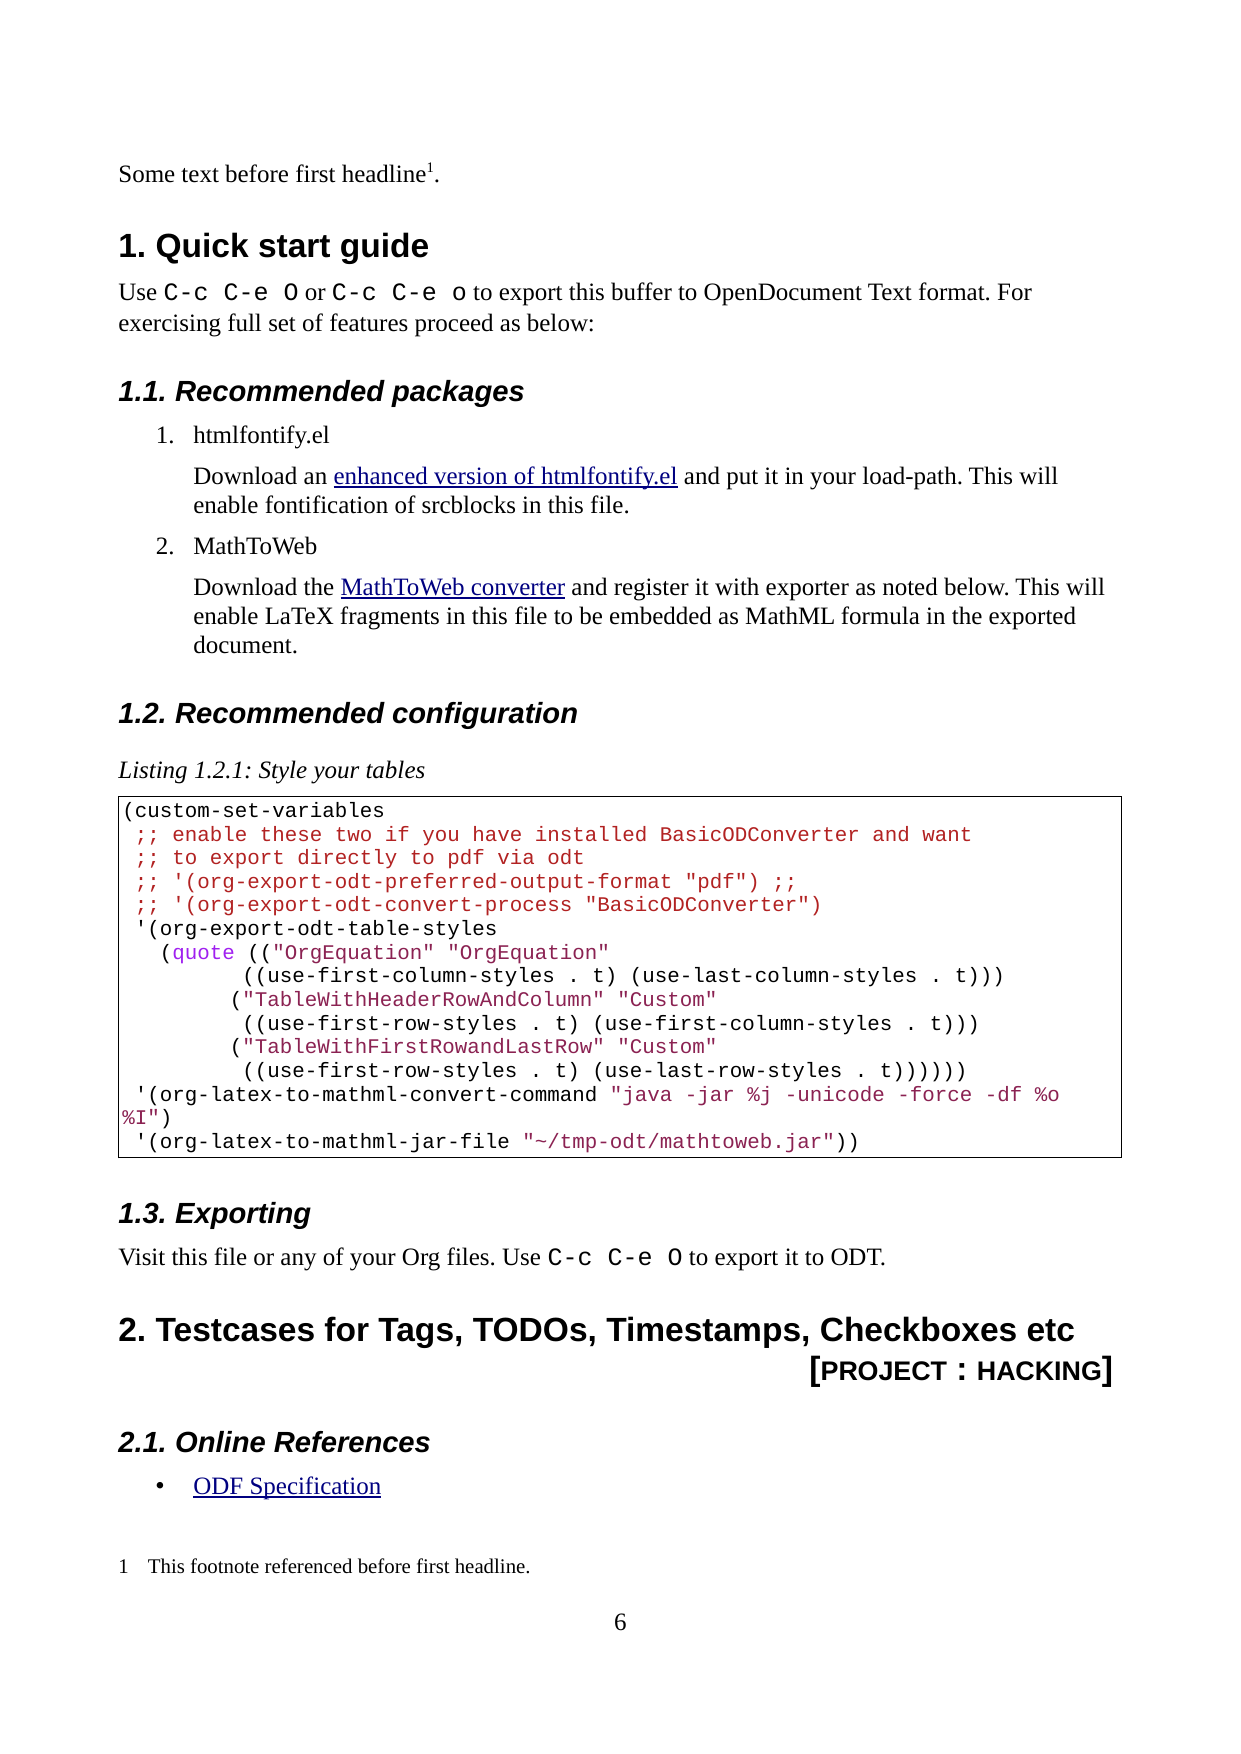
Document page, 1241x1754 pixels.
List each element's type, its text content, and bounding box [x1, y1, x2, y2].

subtitle Quick start guide [118, 226, 1122, 264]
text '(org-export-odt-table-styles [119, 914, 1121, 938]
list MathToWeb [156, 531, 1122, 560]
text Visit this file or any of your Org files. Use C-c C-e O to export it to ODT. [118, 1242, 1122, 1273]
list ODF Specification [156, 1471, 1122, 1500]
subtitle Recommended configuration [118, 696, 1122, 730]
text '(org-latex-to-mathml-jar-file "~/tmp-odt/mathtoweb.jar")) [119, 1127, 1121, 1157]
text This footnote referenced before first headline. [118, 1553, 1122, 1578]
list htmlfontify.el [156, 420, 1122, 449]
text Some text before first headline. [118, 159, 1122, 188]
subtitle Exporting [118, 1196, 1122, 1229]
text ((use-first-column-styles . t) (use-last-column-styles . t))) [119, 961, 1121, 985]
subtitle Recommended packages [118, 374, 1122, 407]
text Use C-c C-e O or C-c C-e o to export this buffer to OpenDocument Text format. For exercising full set of features proceed as below: [118, 277, 1122, 336]
text ;; '(org-export-odt-preferred-output-format "pdf") ;; [119, 867, 1121, 891]
text ;; enable these two if you have installed BasicODConverter and want [119, 819, 1121, 843]
text ((use-first-row-styles . t) (use-first-column-styles . t))) [119, 1009, 1121, 1032]
text ((use-first-row-styles . t) (use-last-row-styles . t)))))) [119, 1056, 1121, 1080]
text (custom-set-variables [119, 797, 1121, 819]
text ("TableWithFirstRowandLastRow" "Custom" [119, 1032, 1121, 1056]
text '(org-latex-to-mathml-convert-command "java -jar %j -unicode -force -df %o %I") [119, 1080, 1121, 1127]
text ;; '(org-export-odt-convert-process "BasicODConverter") [119, 891, 1121, 914]
subtitle Online References [118, 1425, 1122, 1459]
text ("TableWithHeaderRowAndColumn" "Custom" [119, 985, 1121, 1009]
list Download an enhanced version of htmlfontify.el and put it in your load-path. This will enable fontification of srcblocks in this file. [156, 461, 1122, 519]
subtitle Testcases for Tags, TODOs, Timestamps, Checkboxes etc [project : hacking] [118, 1310, 1122, 1388]
text ;; to export directly to pdf via odt [119, 843, 1121, 867]
list Download the MathToWeb converter and register it with exporter as noted below. This will enable LaTeX fragments in this file to be embedded as MathML formula in the exported document. [156, 572, 1122, 659]
list Listing 1.2.1: Style your tables [118, 755, 1122, 783]
text (quote (("OrgEquation" "OrgEquation" [119, 938, 1121, 961]
